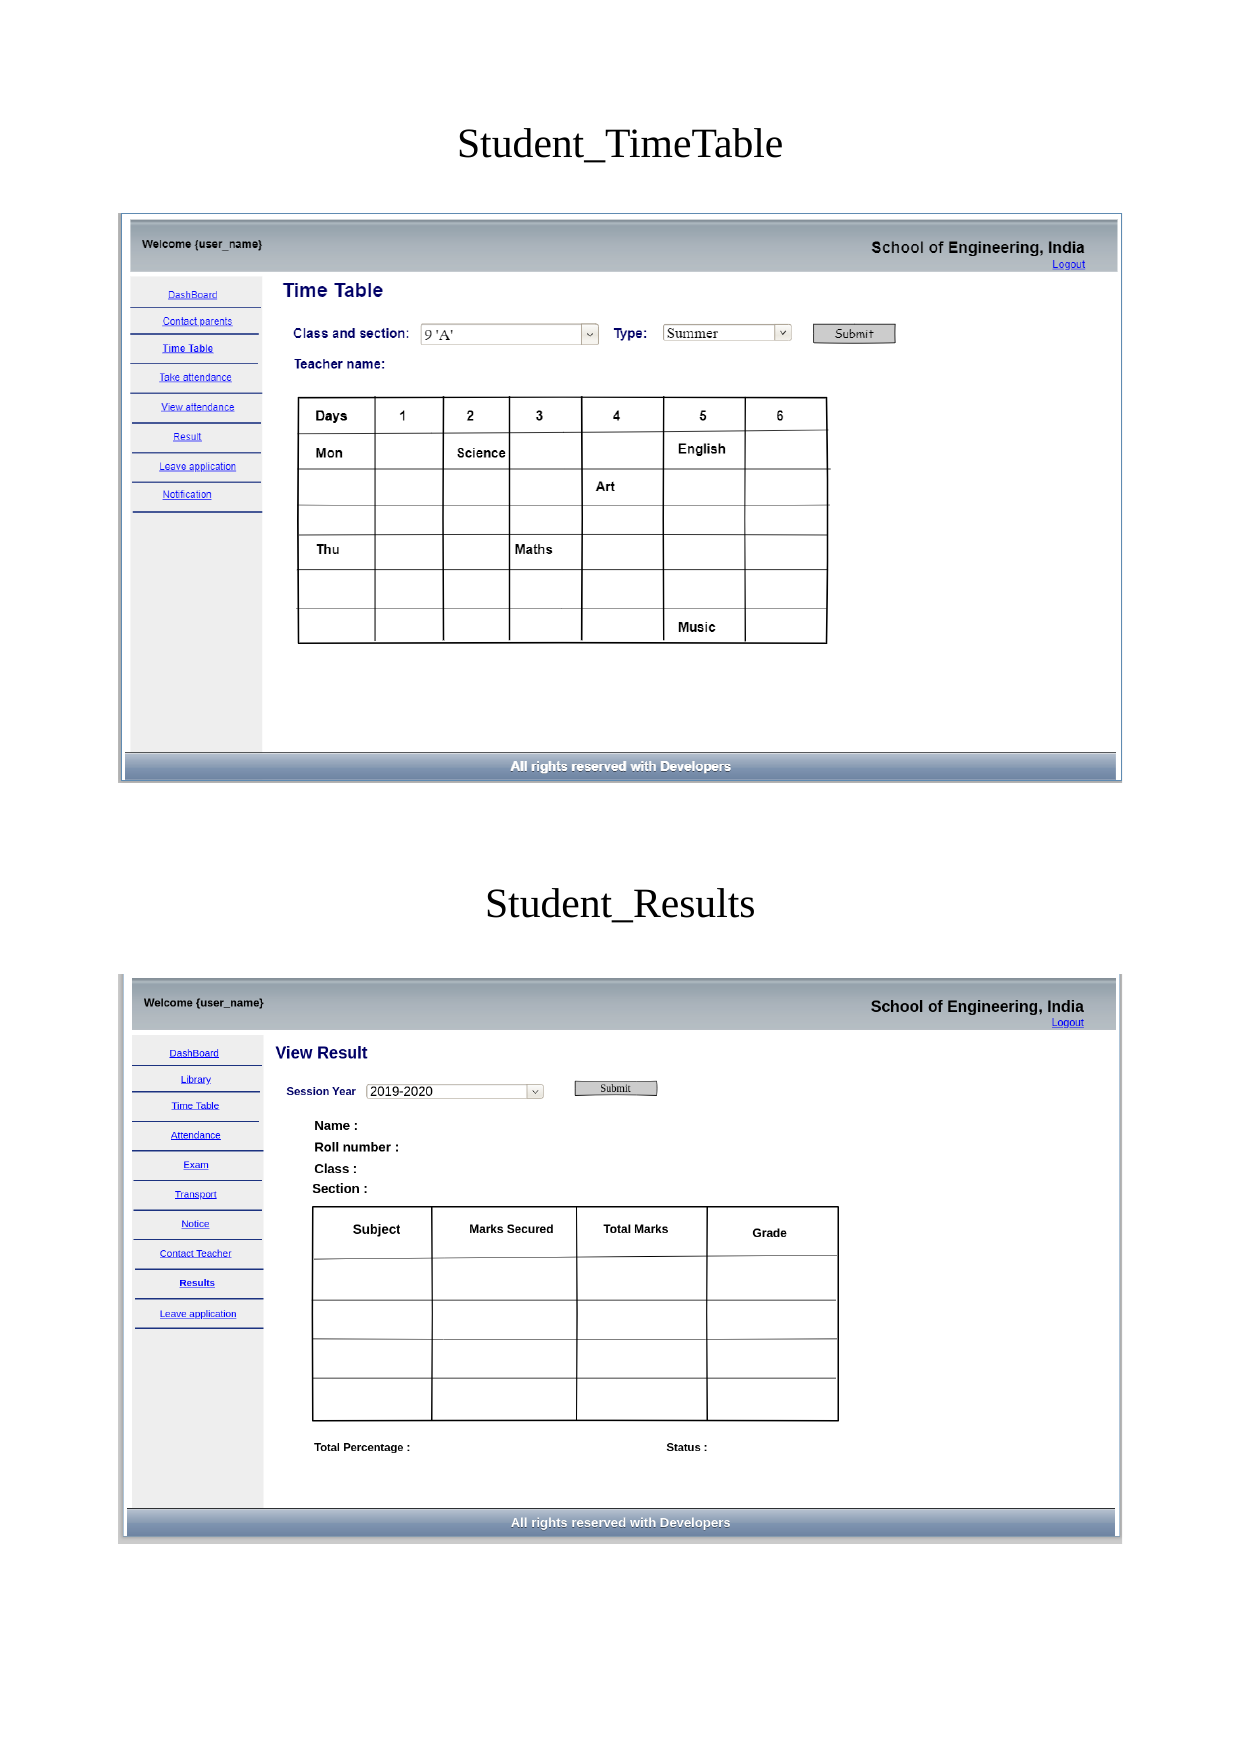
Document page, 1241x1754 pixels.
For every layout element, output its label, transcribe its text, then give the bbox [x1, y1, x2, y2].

text Student_TimeTable [118, 118, 1122, 166]
text Student_Results [118, 878, 1122, 926]
picture [118, 213, 1123, 783]
picture [118, 974, 1123, 1544]
